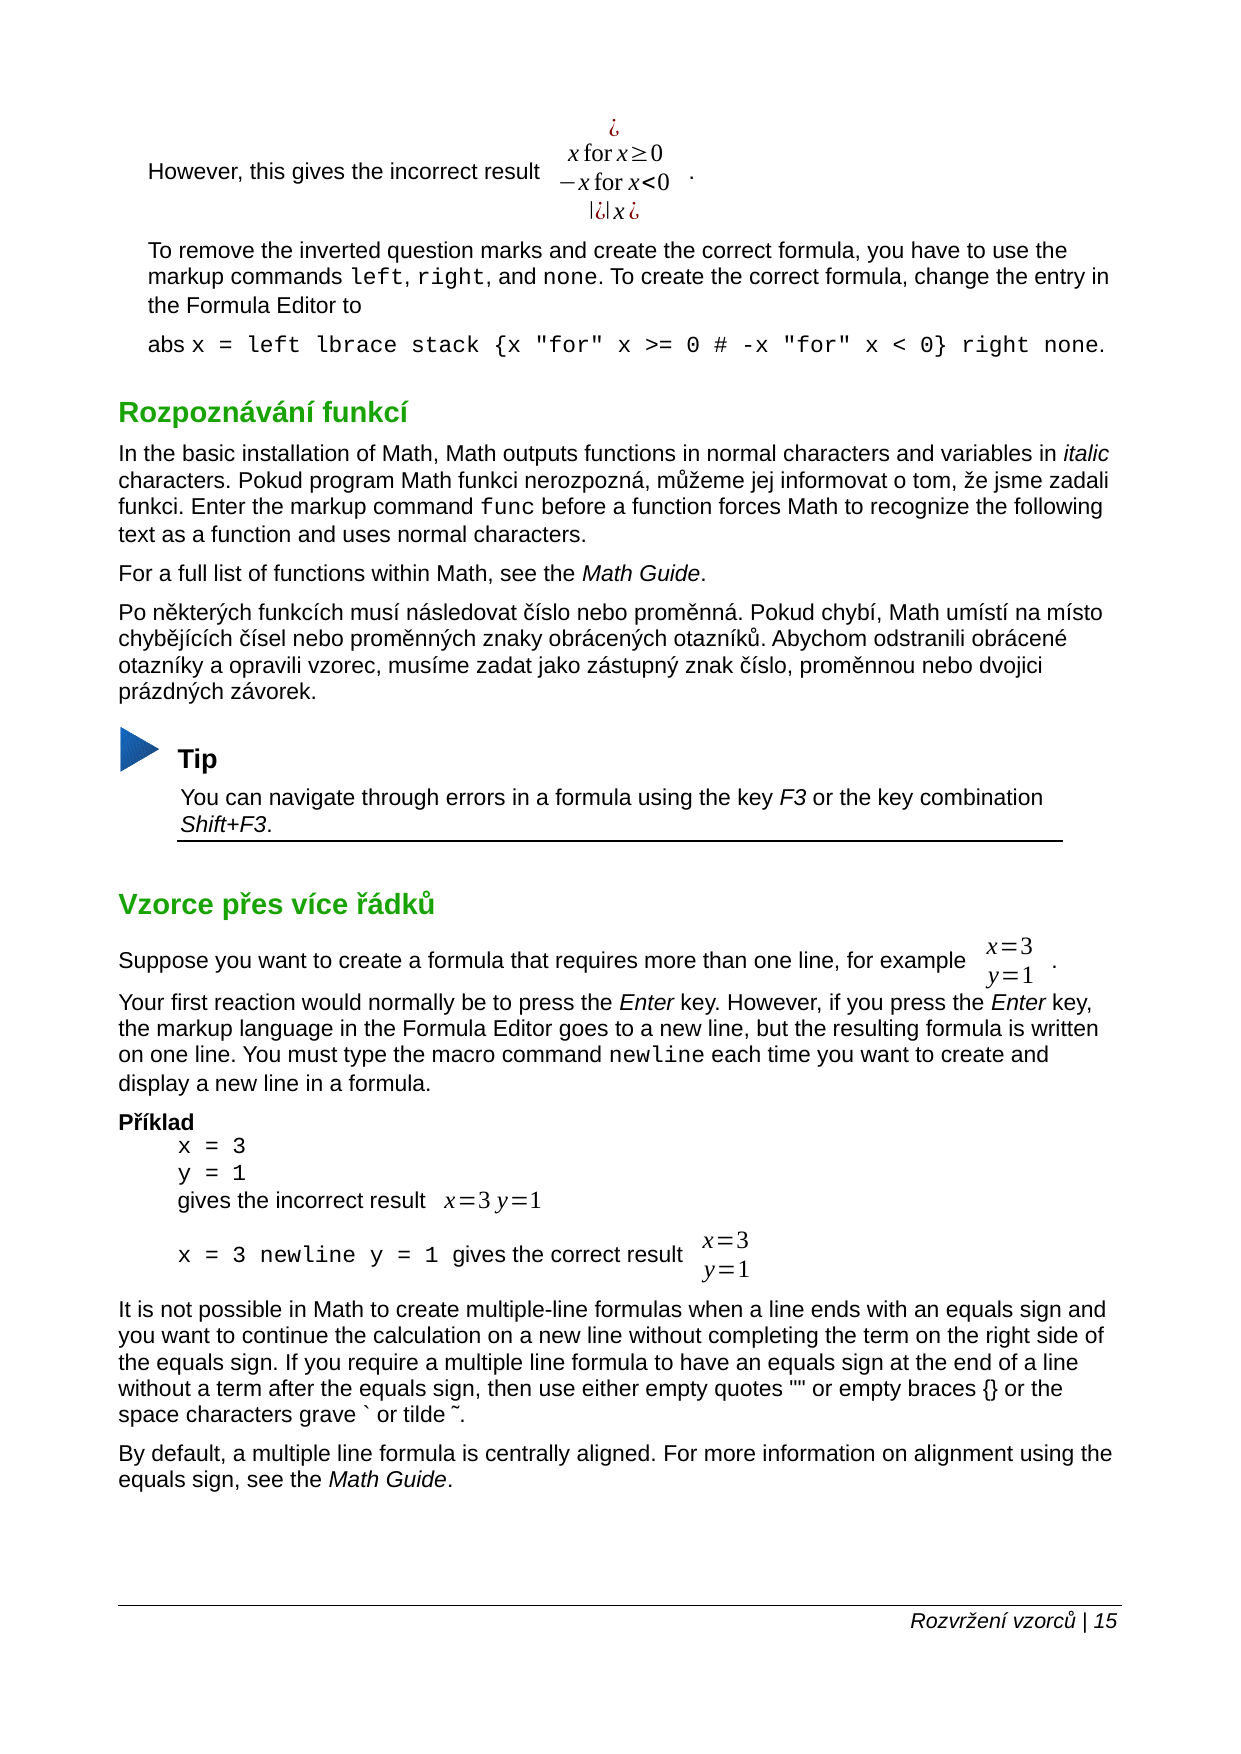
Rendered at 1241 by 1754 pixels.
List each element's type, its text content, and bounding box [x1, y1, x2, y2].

text To remove the inverted question marks and create the correct formula, you have to use the markup commands left, right, and none. To create the correct formula, change the entry in the Formula Editor to [148, 237, 1122, 318]
text However, this gives the incorrect result. [148, 118, 1122, 224]
text x = 3 y = 1 gives the incorrect result [177, 1135, 1122, 1214]
subtitle Tip [118, 724, 1122, 774]
text Suppose you want to create a formula that requires more than one line, for example. Your first reaction would normally be to press the Enter key. However, if you press the Enter key, the markup language in the Formula Editor goes to a new line, but the resulting formula is written on one line. You must type the macro command newline each time you want to create and display a new line in a formula. [118, 932, 1122, 1096]
text abs x = left lbrace stack {x "for" x >= 0 # -x "for" x < 0} right none. [148, 331, 1122, 359]
text You can navigate through errors in a formula using the key F3 or the key combination Shift+F3. [177, 781, 1063, 840]
subtitle Vzorce přes více řádků [118, 887, 1122, 920]
text By default, a multiple line formula is centrally aligned. For more information on alignment using the equals sign, see the Math Guide. [118, 1440, 1122, 1493]
subtitle Rozpoznávání funkcí [118, 395, 1122, 428]
text Příklad [118, 1108, 1122, 1135]
text For a full list of functions within Math, see the Math Guide. [118, 560, 1122, 587]
text Po některých funkcích musí následovat číslo nebo proměnná. Pokud chybí, Math umístí na místo chybějících čísel nebo proměnných znaky obrácených otazníků. Abychom odstranili obrácené otazníky a opravili vzorec, musíme zadat jako zástupný znak číslo, proměnnou nebo dvojici prázdných závorek. [118, 599, 1122, 704]
text In the basic installation of Math, Math outputs functions in normal characters and variables in italic characters. Pokud program Math funkci nerozpozná, můžeme jej informovat o tom, že jsme zadali funkci. Enter the markup command func before a function forces Math to recognize the following text as a function and uses normal characters. [118, 440, 1122, 548]
text It is not possible in Math to create multiple-line formulas when a line ends with an equals sign and you want to continue the calculation on a new line without completing the term on the right side of the equals sign. If you require a multiple line formula to have an equals sign at the end of a line without a term after the equals sign, then use either empty quotes "" or empty braces {} or the space characters grave ` or tilde ˜. [118, 1296, 1122, 1428]
text x = 3 newline y = 1 gives the correct result [177, 1227, 1122, 1283]
